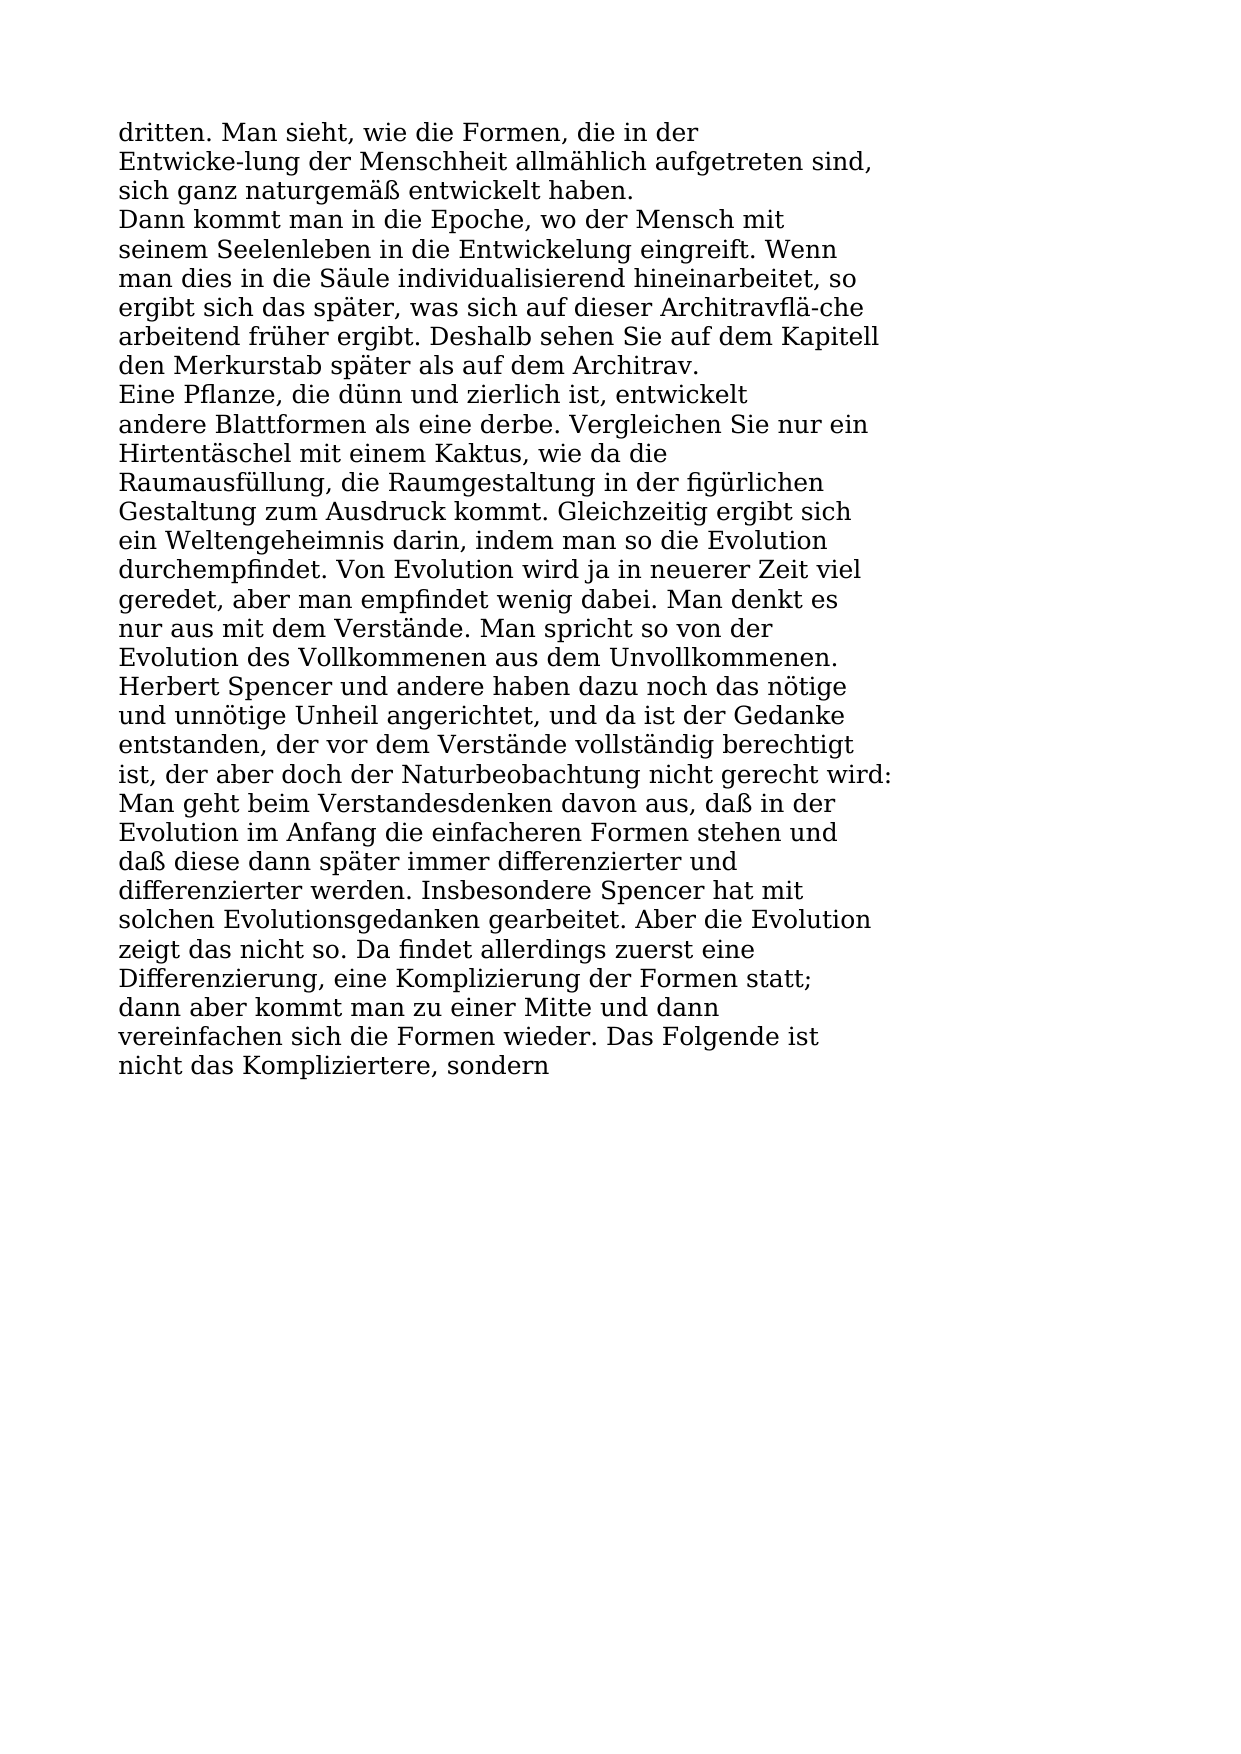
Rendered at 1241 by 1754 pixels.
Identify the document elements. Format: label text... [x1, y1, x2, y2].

text entstanden, der vor dem Verstände vollständig berechtigt [118, 731, 1122, 760]
text Herbert Spencer und andere haben dazu noch das nötige [118, 672, 1122, 701]
text nicht das Kompliziertere, sondern [118, 1051, 1122, 1081]
text Differenzierung, eine Komplizierung der Formen statt; [118, 964, 1122, 993]
text Raumausfüllung, die Raumgestaltung in der figürlichen [118, 468, 1122, 497]
text andere Blattformen als eine derbe. Vergleichen Sie nur ein [118, 410, 1122, 439]
text den Merkurstab später als auf dem Architrav. [118, 351, 1122, 381]
text Hirtentäschel mit einem Kaktus, wie da die [118, 439, 1122, 468]
text solchen Evolutionsgedanken gearbeitet. Aber die Evolution [118, 906, 1122, 935]
text vereinfachen sich die Formen wieder. Das Folgende ist [118, 1022, 1122, 1051]
text Eine Pflanze, die dünn und zierlich ist, entwickelt [118, 381, 1122, 410]
text daß diese dann später immer differenzierter und [118, 847, 1122, 876]
text Gestaltung zum Ausdruck kommt. Gleichzeitig ergibt sich [118, 497, 1122, 526]
text Man geht beim Verstandesdenken davon aus, daß in der [118, 789, 1122, 818]
text und unnötige Unheil angerichtet, und da ist der Gedanke [118, 701, 1122, 731]
text durchempfindet. Von Evolution wird ja in neuerer Zeit viel [118, 556, 1122, 585]
text geredet, aber man empfindet wenig dabei. Man denkt es [118, 585, 1122, 614]
text arbeitend früher ergibt. Deshalb sehen Sie auf dem Kapitell [118, 322, 1122, 351]
text Evolution im Anfang die einfacheren Formen stehen und [118, 818, 1122, 847]
text sich ganz naturgemäß entwickelt haben. [118, 176, 1122, 206]
text Entwicke-lung der Menschheit allmählich aufgetreten sind, [118, 147, 1122, 176]
text ergibt sich das später, was sich auf dieser Architravflä-che [118, 293, 1122, 322]
text Evolution des Vollkommenen aus dem Unvollkommenen. [118, 643, 1122, 672]
text nur aus mit dem Verstände. Man spricht so von der [118, 614, 1122, 643]
text ein Weltengeheimnis darin, indem man so die Evolution [118, 526, 1122, 556]
text zeigt das nicht so. Da findet allerdings zuerst eine [118, 935, 1122, 964]
text man dies in die Säule individualisierend hineinarbeitet, so [118, 264, 1122, 293]
text ist, der aber doch der Naturbeobachtung nicht gerecht wird: [118, 760, 1122, 789]
text differenzierter werden. Insbesondere Spencer hat mit [118, 876, 1122, 906]
text dritten. Man sieht, wie die Formen, die in der [118, 118, 1122, 147]
text Dann kommt man in die Epoche, wo der Mensch mit [118, 206, 1122, 235]
text dann aber kommt man zu einer Mitte und dann [118, 993, 1122, 1022]
text seinem Seelenleben in die Entwickelung eingreift. Wenn [118, 235, 1122, 264]
